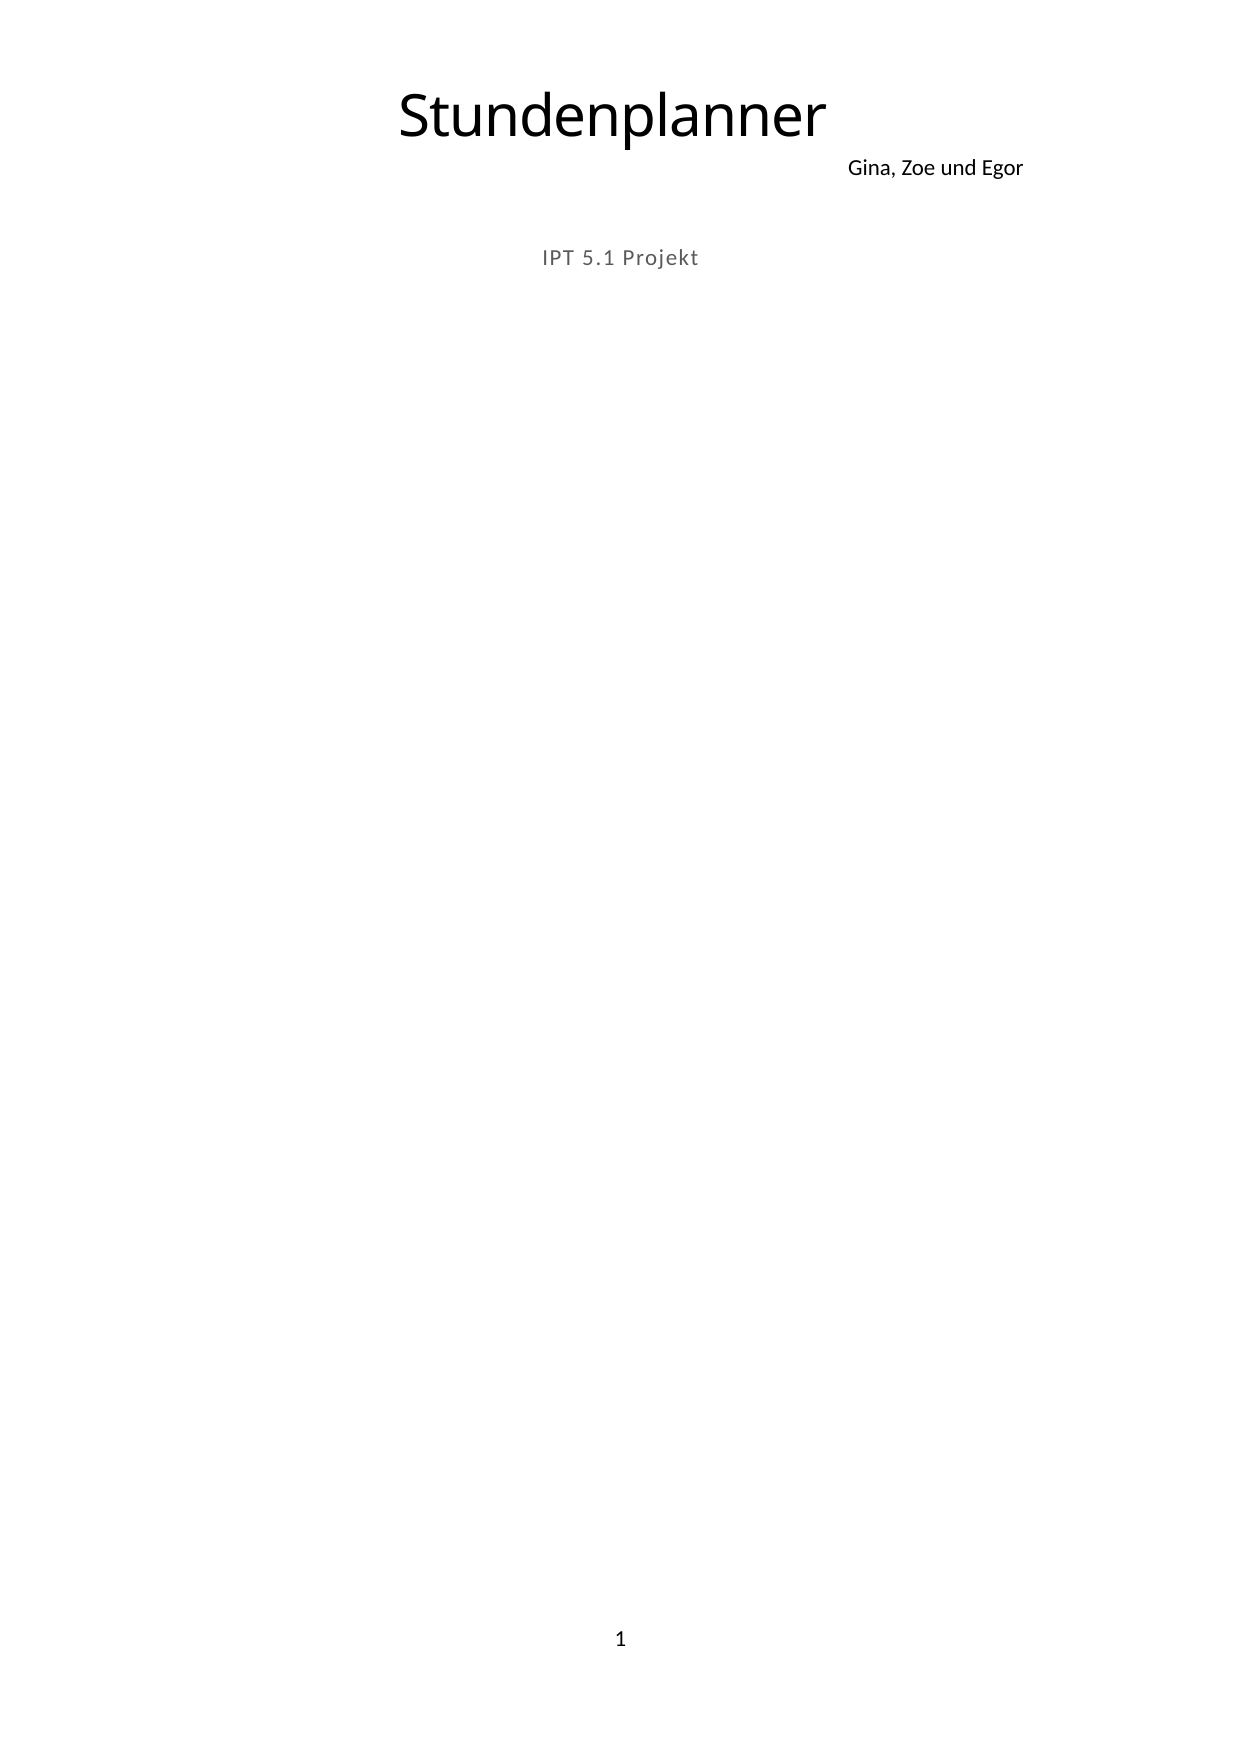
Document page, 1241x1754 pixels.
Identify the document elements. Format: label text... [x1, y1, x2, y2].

text Stundenplanner [148, 74, 1093, 153]
text Gina, Zoe und Egor [148, 153, 1093, 181]
text IPT 5.1 Projekt [148, 243, 1093, 271]
